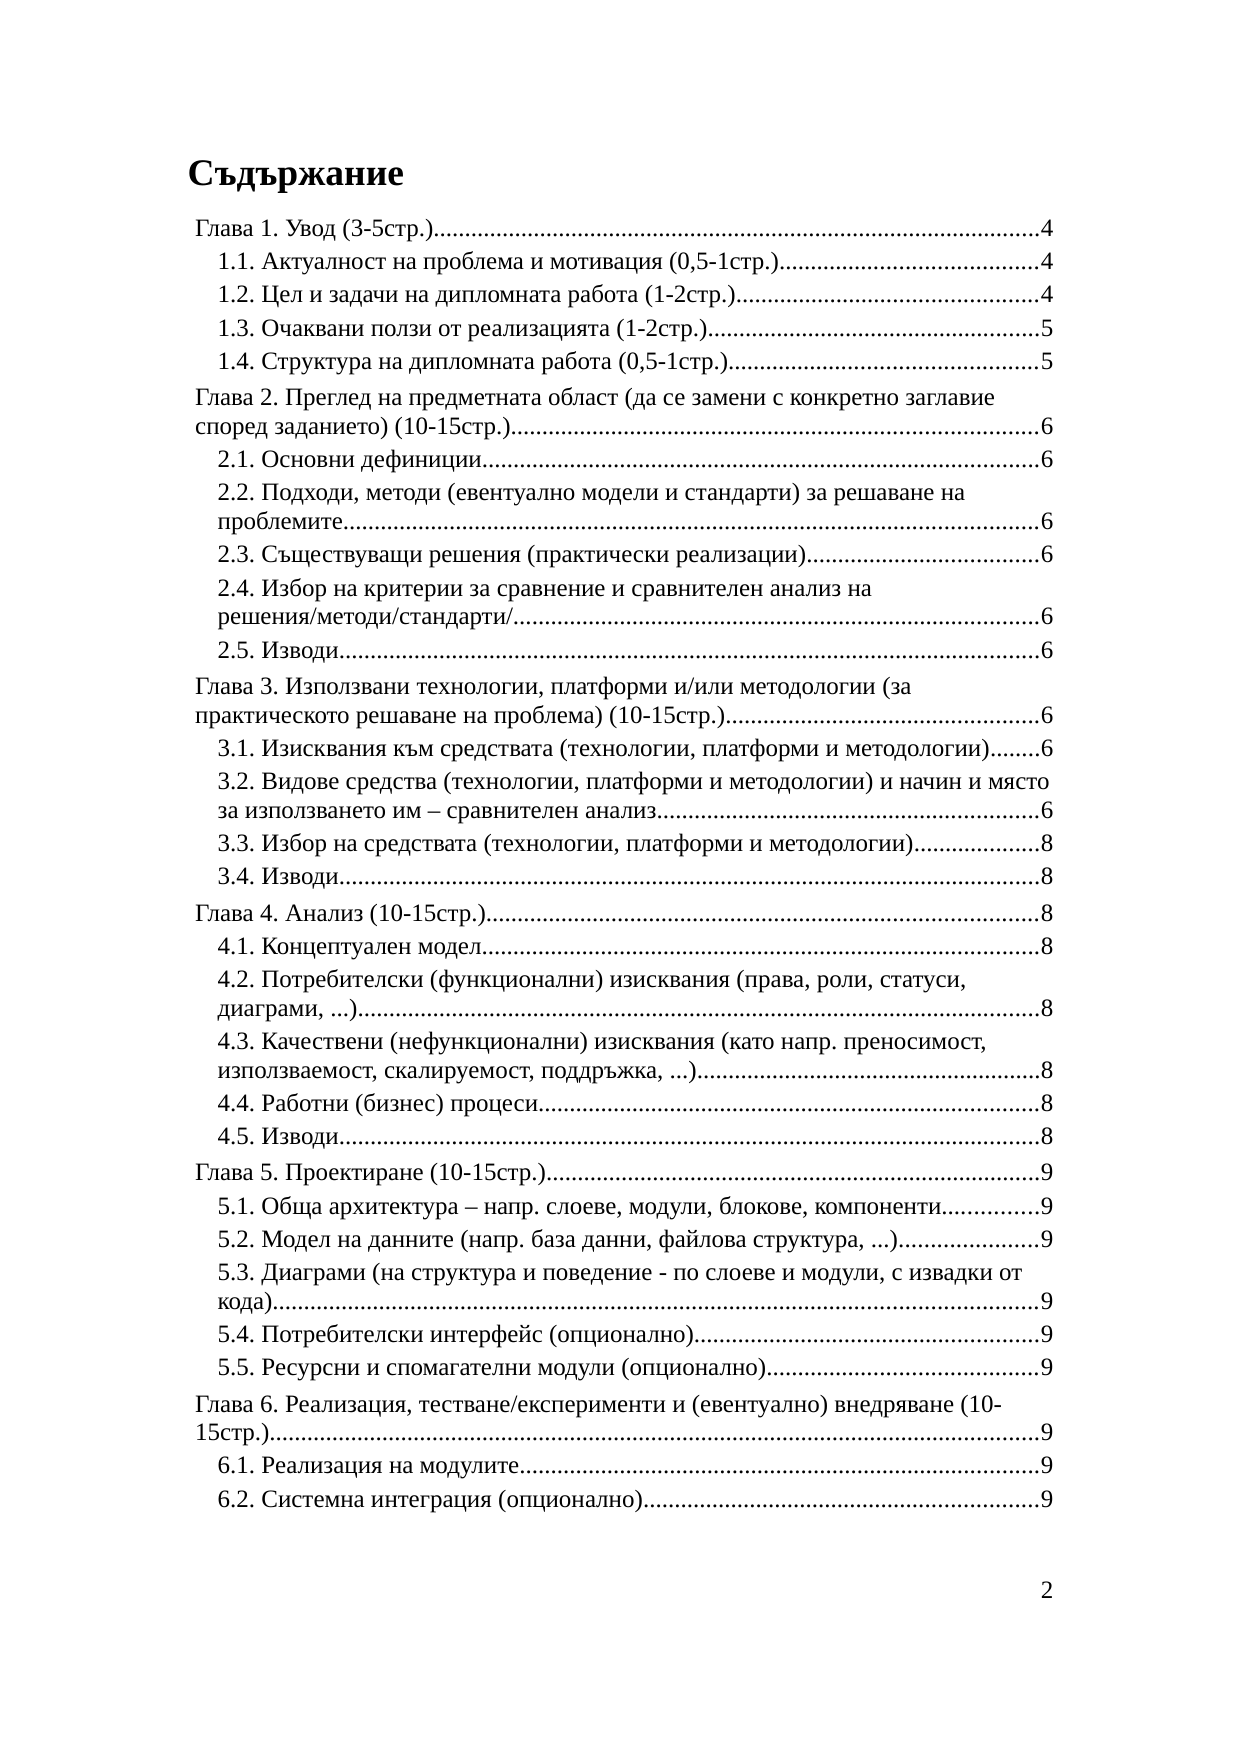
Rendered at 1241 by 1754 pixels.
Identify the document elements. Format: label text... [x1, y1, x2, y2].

text 3.3. Избор на средствата (технологии, платформи и методологии) 8 [217, 828, 1053, 857]
subtitle Съдържание [187, 150, 1053, 193]
text 6.2. Системна интеграция (опционално) 9 [217, 1484, 1053, 1513]
text 2.5. Изводи 6 [217, 635, 1053, 663]
text 6.1. Реализация на модулите 9 [217, 1451, 1053, 1479]
text 1.2. Цел и задачи на дипломната работа (1-2стр.) 4 [217, 279, 1053, 308]
text 4.5. Изводи 8 [217, 1121, 1053, 1150]
text 4.2. Потребителски (функционални) изисквания (права, роли, статуси, диаграми, ...) 8 [217, 964, 1053, 1022]
text 2.2. Подходи, методи (евентуално модели и стандарти) за решаване на проблемите 6 [217, 477, 1053, 535]
text 4.3. Качествени (нефункционални) изисквания (като напр. преносимост, използваемост, скалируемост, поддръжка, ...) 8 [217, 1026, 1053, 1083]
text 4.4. Работни (бизнес) процеси 8 [217, 1088, 1053, 1117]
text 5.1. Обща архитектура – напр. слоеве, модули, блокове, компоненти... 9 [217, 1191, 1053, 1219]
text Глава 4. Анализ (10-15стр.) 8 [195, 898, 1053, 926]
text 3.2. Видове средства (технологии, платформи и методологии) и начин и място за използването им – сравнителен анализ 6 [217, 766, 1053, 824]
text 5.5. Ресурсни и спомагателни модули (опционално) 9 [217, 1352, 1053, 1381]
text 5.2. Модел на данните (напр. база данни, файлова структура, ...) 9 [217, 1224, 1053, 1253]
text 3.1. Изисквания към средствата (технологии, платформи и методологии) 6 [217, 733, 1053, 762]
text 2.3. Съществуващи решения (практически реализации) 6 [217, 539, 1053, 568]
text 5.4. Потребителски интерфейс (опционално) 9 [217, 1319, 1053, 1348]
text Глава 6. Реализация, тестване/експерименти и (евентуално) внедряване (10-15стр.) 9 [195, 1389, 1053, 1446]
text 2.1. Основни дефиниции 6 [217, 444, 1053, 473]
text 2.4. Избор на критерии за сравнение и сравнителен анализ на решения/методи/стандарти/... 6 [217, 573, 1053, 630]
text 1.1. Актуалност на проблема и мотивация (0,5-1стр.) 4 [217, 246, 1053, 275]
text Глава 1. Увод (3-5стр.) 4 [195, 213, 1053, 242]
text Глава 3. Използвани технологии, платформи и/или методологии (за практическото решаване на проблема) (10-15стр.) 6 [195, 671, 1053, 728]
text 3.4. Изводи 8 [217, 861, 1053, 890]
text 1.4. Структура на дипломната работа (0,5-1стр.) 5 [217, 346, 1053, 375]
text Глава 5. Проектиране (10-15стр.) 9 [195, 1157, 1053, 1186]
text 5.3. Диаграми (на структура и поведение - по слоеве и модули, с извадки от кода) 9 [217, 1257, 1053, 1315]
text Глава 2. Преглед на предметната област (да се замени с конкретно заглавие според заданието) (10-15стр.) 6 [195, 382, 1053, 440]
text 1.3. Очаквани ползи от реализацията (1-2стр.) 5 [217, 313, 1053, 342]
text 4.1. Концептуален модел 8 [217, 931, 1053, 959]
